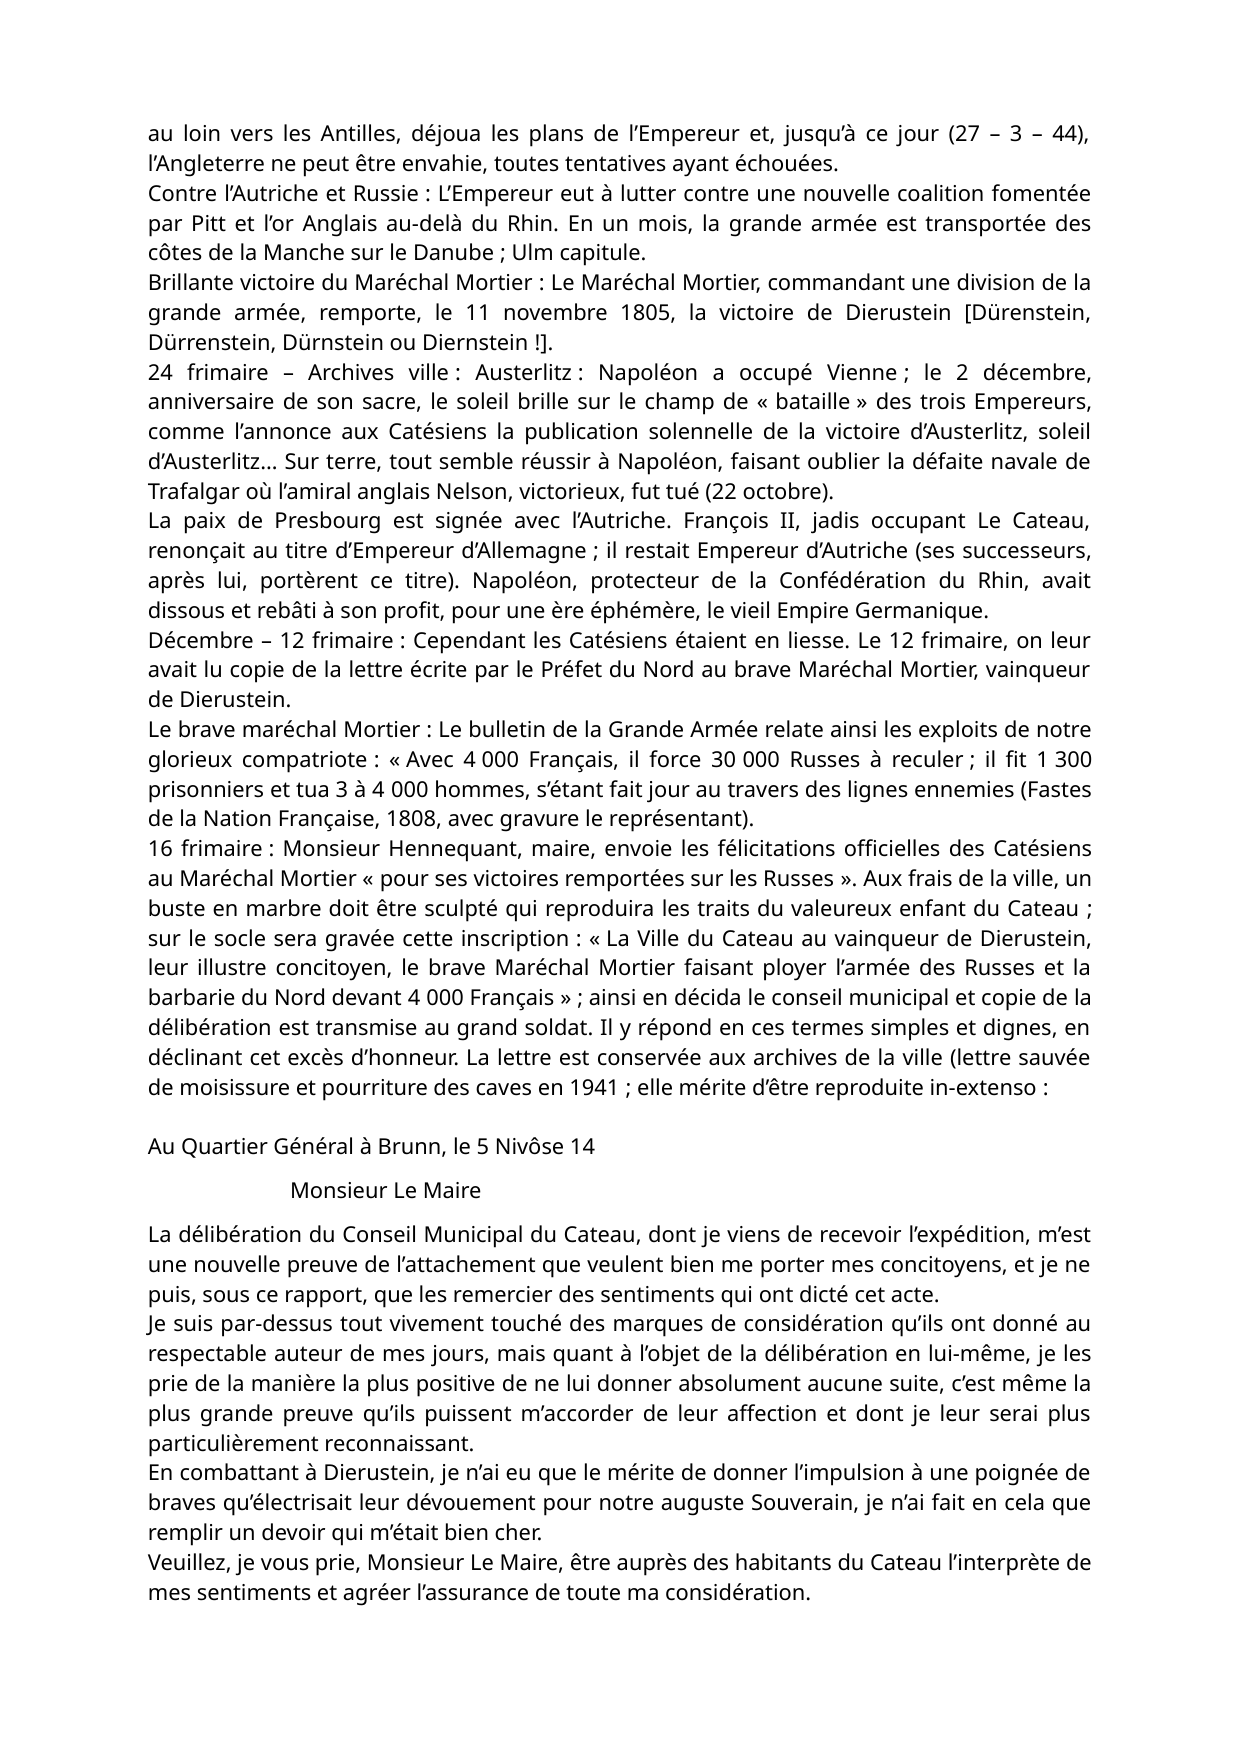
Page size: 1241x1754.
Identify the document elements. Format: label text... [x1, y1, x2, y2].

text Le brave maréchal Mortier : Le bulletin de la Grande Armée relate ainsi les exploits de notre glorieux compatriote : « Avec 4 000 Français, il force 30 000 Russes à reculer ; il fit 1 300 prisonniers et tua 3 à 4 000 hommes, s’étant fait jour au travers des lignes ennemies (Fastes de la Nation Française, 1808, avec gravure le représentant). [148, 714, 1092, 833]
text En combattant à Dierustein, je n’ai eu que le mérite de donner l’impulsion à une poignée de braves qu’électrisait leur dévouement pour notre auguste Souverain, je n’ai fait en cela que remplir un devoir qui m’était bien cher. [148, 1457, 1092, 1547]
text au loin vers les Antilles, déjoua les plans de l’Empereur et, jusqu’à ce jour (27 – 3 – 44), l’Angleterre ne peut être envahie, toutes tentatives ayant échouées. [148, 118, 1092, 178]
text La délibération du Conseil Municipal du Cateau, dont je viens de recevoir l’expédition, m’est une nouvelle preuve de l’attachement que veulent bien me porter mes concitoyens, et je ne puis, sous ce rapport, que les remercier des sentiments qui ont dicté cet acte. [148, 1219, 1092, 1308]
text Brillante victoire du Maréchal Mortier : Le Maréchal Mortier, commandant une division de la grande armée, remporte, le 11 novembre 1805, la victoire de Dierustein [Dürenstein, Dürrenstein, Dürnstein ou Diernstein !]. [148, 267, 1092, 356]
text Au Quartier Général à Brunn, le 5 Nivôse 14 [148, 1131, 1092, 1161]
text La paix de Presbourg est signée avec l’Autriche. François II, jadis occupant Le Cateau, renonçait au titre d’Empereur d’Allemagne ; il restait Empereur d’Autriche (ses successeurs, après lui, portèrent ce titre). Napoléon, protecteur de la Confédération du Rhin, avait dissous et rebâti à son profit, pour une ère éphémère, le vieil Empire Germanique. [148, 505, 1092, 624]
text Décembre – 12 frimaire : Cependant les Catésiens étaient en liesse. Le 12 frimaire, on leur avait lu copie de la lettre écrite par le Préfet du Nord au brave Maréchal Mortier, vainqueur de Dierustein. [148, 624, 1092, 714]
text Contre l’Autriche et Russie : L’Empereur eut à lutter contre une nouvelle coalition fomentée par Pitt et l’or Anglais au-delà du Rhin. En un mois, la grande armée est transportée des côtes de la Manche sur le Danube ; Ulm capitule. [148, 178, 1092, 267]
text 24 frimaire – Archives ville : Austerlitz : Napoléon a occupé Vienne ; le 2 décembre, anniversaire de son sacre, le soleil brille sur le champ de « bataille » des trois Empereurs, comme l’annonce aux Catésiens la publication solennelle de la victoire d’Austerlitz, soleil d’Austerlitz… Sur terre, tout semble réussir à Napoléon, faisant oublier la défaite navale de Trafalgar où l’amiral anglais Nelson, victorieux, fut tué (22 octobre). [148, 356, 1092, 505]
text Je suis par-dessus tout vivement touché des marques de considération qu’ils ont donné au respectable auteur de mes jours, mais quant à l’objet de la délibération en lui-même, je les prie de la manière la plus positive de ne lui donner absolument aucune suite, c’est même la plus grande preuve qu’ils puissent m’accorder de leur affection et dont je leur serai plus particulièrement reconnaissant. [148, 1308, 1092, 1457]
text 16 frimaire : Monsieur Hennequant, maire, envoie les félicitations officielles des Catésiens au Maréchal Mortier « pour ses victoires remportées sur les Russes ». Aux frais de la ville, un buste en marbre doit être sculpté qui reproduira les traits du valeureux enfant du Cateau ; sur le socle sera gravée cette inscription : « La Ville du Cateau au vainqueur de Dierustein, leur illustre concitoyen, le brave Maréchal Mortier faisant ployer l’armée des Russes et la barbarie du Nord devant 4 000 Français » ; ainsi en décida le conseil municipal et copie de la délibération est transmise au grand soldat. Il y répond en ces termes simples et dignes, en déclinant cet excès d’honneur. La lettre est conservée aux archives de la ville (lettre sauvée de moisissure et pourriture des caves en 1941 ; elle mérite d’être reproduite in-extenso : [148, 833, 1092, 1101]
text Veuillez, je vous prie, Monsieur Le Maire, être auprès des habitants du Cateau l’interprète de mes sentiments et agréer l’assurance de toute ma considération. [148, 1547, 1092, 1606]
text Monsieur Le Maire [148, 1175, 1092, 1205]
